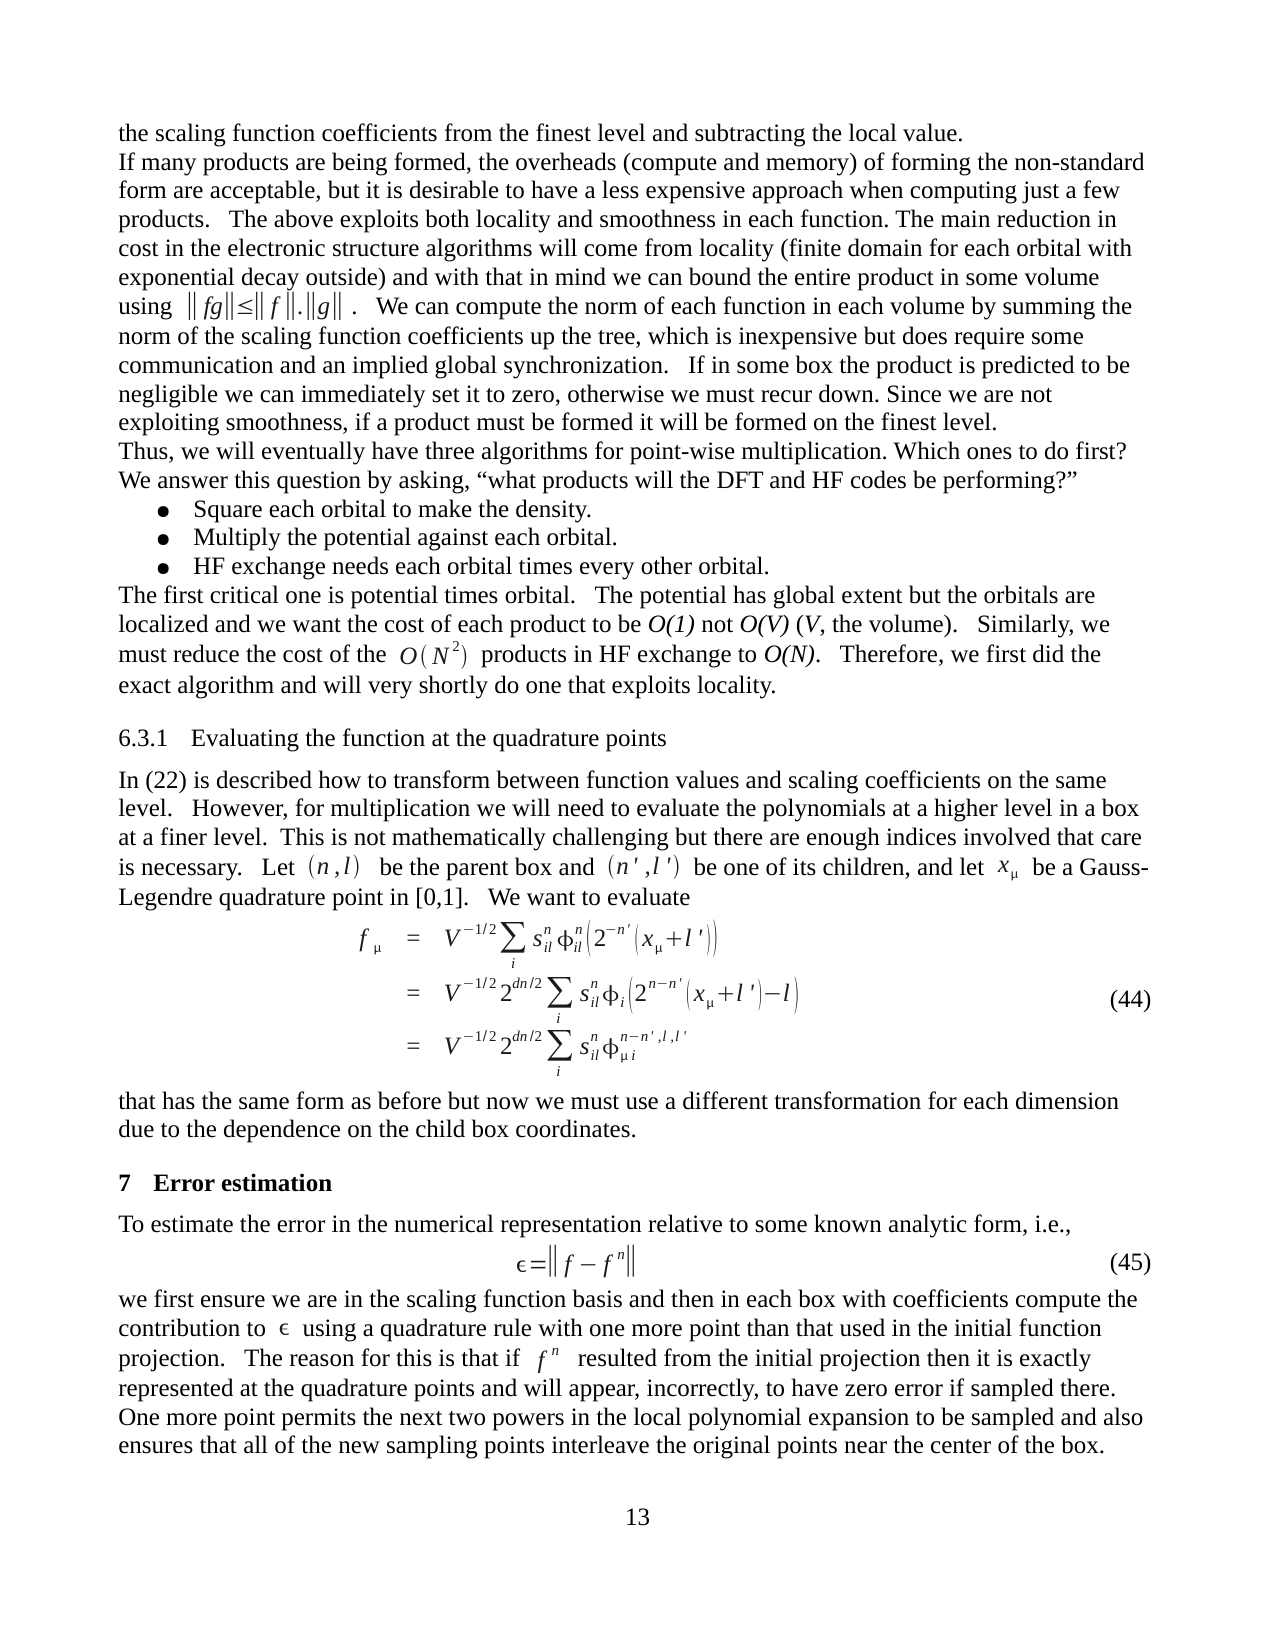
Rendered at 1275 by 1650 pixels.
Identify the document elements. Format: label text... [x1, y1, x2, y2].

table_header [118, 1238, 1041, 1284]
text Thus, we will eventually have three algorithms for point-wise multiplication. Which ones to do first? We answer this question by asking, “what products will the DFT and HF codes be performing?” [118, 436, 1157, 494]
text that has the same form as before but now we must use a different transformation for each dimension due to the dependence on the child box coordinates. [118, 1086, 1157, 1143]
table_header (44) [1041, 911, 1157, 1086]
table_header (45) [1041, 1238, 1157, 1284]
text To estimate the error in the numerical representation relative to some known analytic form, i.e., [118, 1209, 1157, 1238]
text If many products are being formed, the overheads (compute and memory) of forming the non-standard form are acceptable, but it is desirable to have a less expensive approach when computing just a few products. The above exploits both locality and smoothness in each function. The main reduction in cost in the electronic structure algorithms will come from locality (finite domain for each orbital with exponential decay outside) and with that in mind we can bound the entire product in some volume using . We can compute the norm of each function in each volume by summing the norm of the scaling function coefficients up the tree, which is inexpensive but does require some communication and an implied global synchronization. If in some box the product is predicted to be negligible we can immediately set it to zero, otherwise we must recur down. Since we are not exploiting smoothness, if a product must be formed it will be formed on the finest level. [118, 147, 1157, 436]
text the scaling function coefficients from the finest level and subtracting the local value. [118, 118, 1157, 147]
text In (22) is described how to transform between function values and scaling coefficients on the same level. However, for multiplication we will need to evaluate the polynomials at a higher level in a box at a finer level. This is not mathematically challenging but there are enough indices involved that care is necessary. Let be the parent box and be one of its children, and let be a Gauss-Legendre quadrature point in [0,1]. We want to evaluate [118, 765, 1157, 911]
subtitle Error estimation [118, 1168, 1157, 1197]
text The first critical one is potential times orbital. The potential has global extent but the orbitals are localized and we want the cost of each product to be O(1) not O(V) (V, the volume). Similarly, we must reduce the cost of the products in HF exchange to O(N). Therefore, we first did the exact algorithm and will very shortly do one that exploits locality. [118, 580, 1157, 698]
text we first ensure we are in the scaling function basis and then in each box with coefficients compute the contribution to using a quadrature rule with one more point than that used in the initial function projection. The reason for this is that if resulted from the initial projection then it is exactly represented at the quadrature points and will appear, incorrectly, to have zero error if sampled there. One more point permits the next two powers in the local polynomial expansion to be sampled and also ensures that all of the new sampling points interleave the original points near the center of the box. [118, 1284, 1157, 1459]
table_header [118, 911, 1041, 1086]
list Square each orbital to make the density. [156, 494, 1157, 522]
list Multiply the potential against each orbital. [156, 522, 1157, 551]
list HF exchange needs each orbital times every other orbital. [156, 551, 1157, 580]
subtitle Evaluating the function at the quadrature points [118, 723, 1157, 752]
